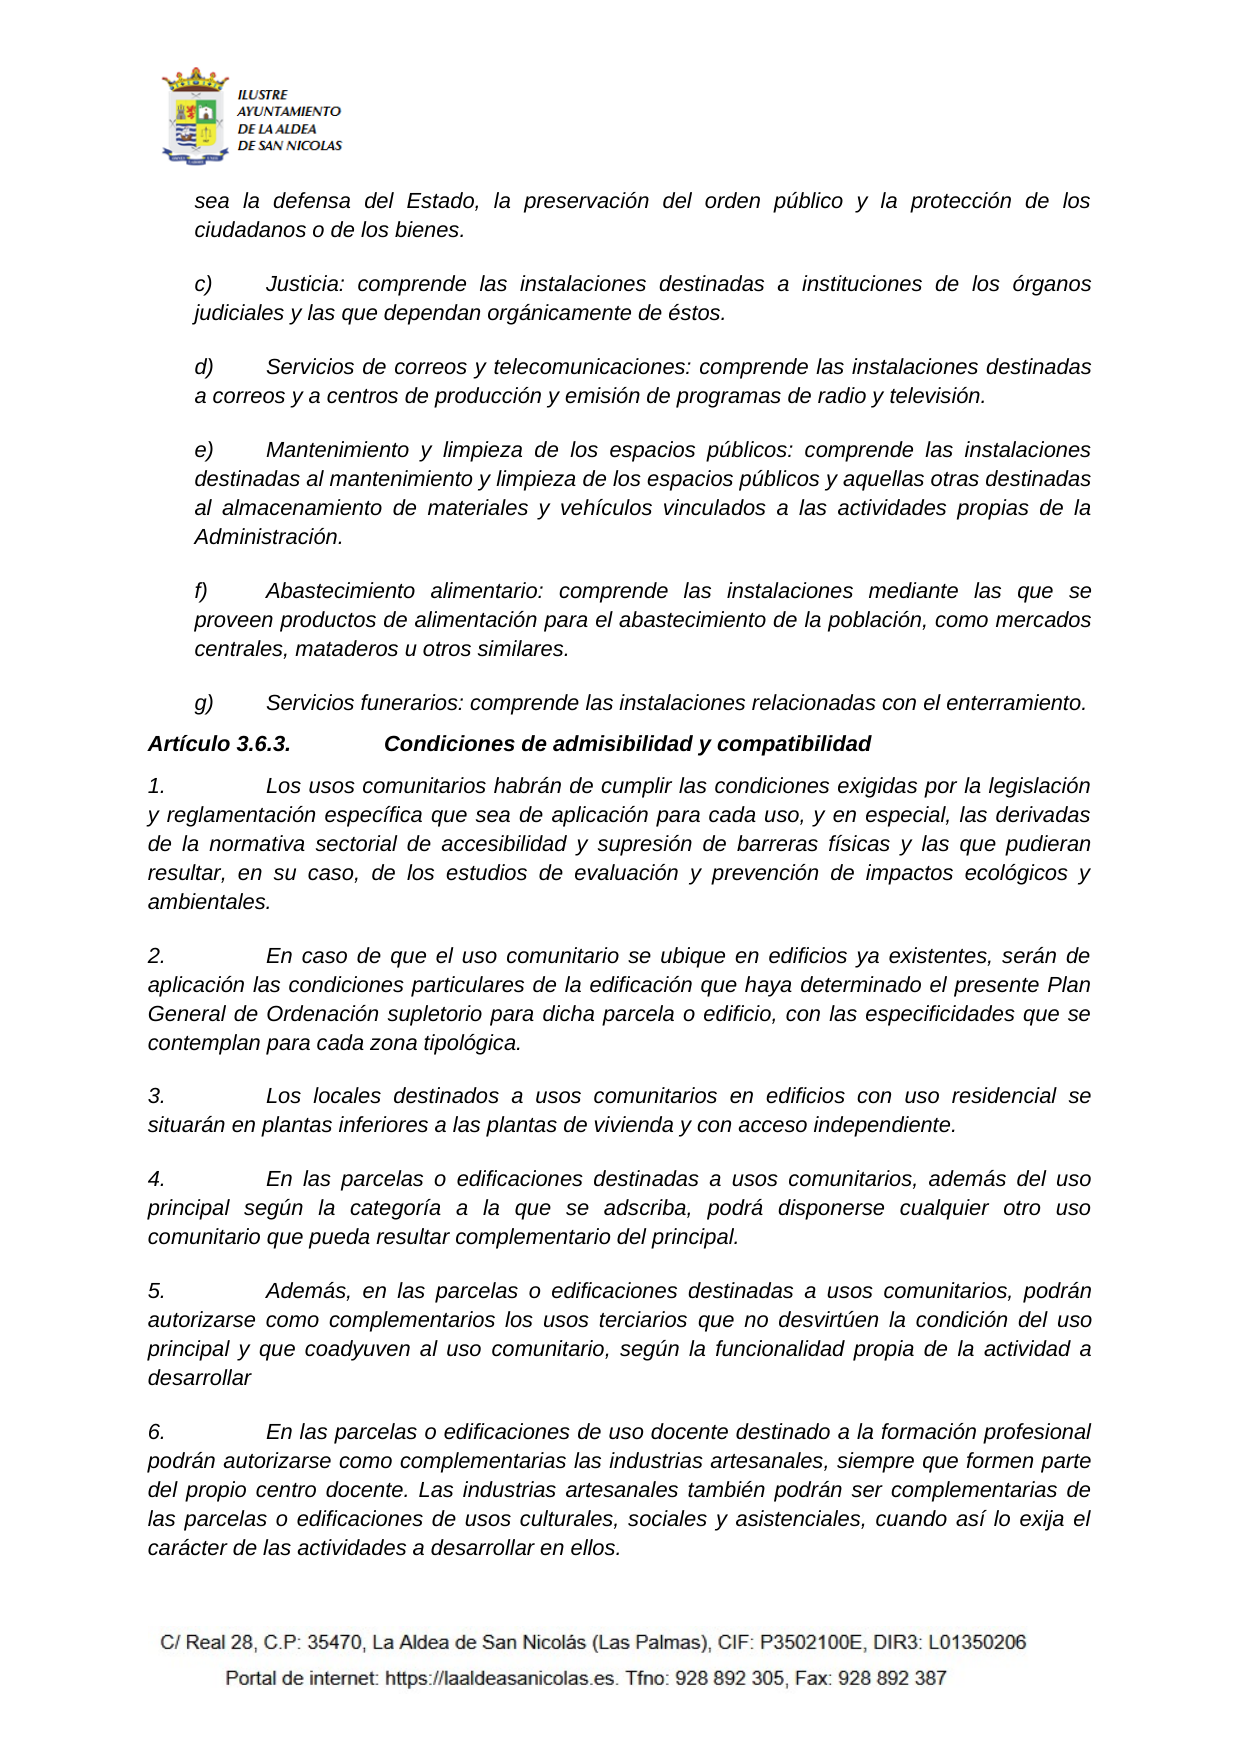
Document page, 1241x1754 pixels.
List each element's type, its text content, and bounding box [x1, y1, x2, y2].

picture [148, 1626, 1034, 1694]
text 5. Además, en las parcelas o edificaciones destinadas a usos comunitarios, podrán autorizarse como complementarios los usos terciarios que no desvirtúen la condición del uso principal y que coadyuven al uso comunitario, según la funcionalidad propia de la actividad a desarrollar [148, 1278, 1093, 1390]
text d) Servicios de correos y telecomunicaciones: comprende las instalaciones destinadas a correos y a centros de producción y emisión de programas de radio y televisión. [194, 354, 1093, 408]
text 4. En las parcelas o edificaciones destinadas a usos comunitarios, además del uso principal según la categoría a la que se adscriba, podrá disponerse cualquier otro uso comunitario que pueda resultar complementario del principal. [148, 1166, 1093, 1249]
text Artículo 3.6.3. Condiciones de admisibilidad y compatibilidad [148, 731, 1093, 757]
text 6. En las parcelas o edificaciones de uso docente destinado a la formación profesional podrán autorizarse como complementarias las industrias artesanales, siempre que formen parte del propio centro docente. Las industrias artesanales también podrán ser complementarias de las parcelas o edificaciones de usos culturales, sociales y asistenciales, cuando así lo exija el carácter de las actividades a desarrollar en ellos. [148, 1419, 1093, 1560]
text 3. Los locales destinados a usos comunitarios en edificios con uso residencial se situarán en plantas inferiores a las plantas de vivienda y con acceso independiente. [148, 1083, 1093, 1138]
text sea la defensa del Estado, la preservación del orden público y la protección de los ciudadanos o de los bienes. [194, 188, 1093, 243]
text 1. Los usos comunitarios habrán de cumplir las condiciones exigidas por la legislación y reglamentación específica que sea de aplicación para cada uso, y en especial, las derivadas de la normativa sectorial de accesibilidad y supresión de barreras físicas y las que pudieran resultar, en su caso, de los estudios de evaluación y prevención de impactos ecológicos y ambientales. [148, 773, 1093, 914]
text 2. En caso de que el uso comunitario se ubique en edificios ya existentes, serán de aplicación las condiciones particulares de la edificación que haya determinado el presente Plan General de Ordenación supletorio para dicha parcela o edificio, con las especificidades que se contemplan para cada zona tipológica. [148, 943, 1093, 1055]
text e) Mantenimiento y limpieza de los espacios públicos: comprende las instalaciones destinadas al mantenimiento y limpieza de los espacios públicos y aquellas otras destinadas al almacenamiento de materiales y vehículos vinculados a las actividades propias de la Administración. [194, 437, 1093, 549]
text f) Abastecimiento alimentario: comprende las instalaciones mediante las que se proveen productos de alimentación para el abastecimiento de la población, como mercados centrales, mataderos u otros similares. [194, 578, 1093, 661]
text g) Servicios funerarios: comprende las instalaciones relacionadas con el enterramiento. [194, 690, 1093, 715]
text c) Justicia: comprende las instalaciones destinadas a instituciones de los órganos judiciales y las que dependan orgánicamente de éstos. [194, 271, 1093, 326]
picture [148, 59, 358, 173]
